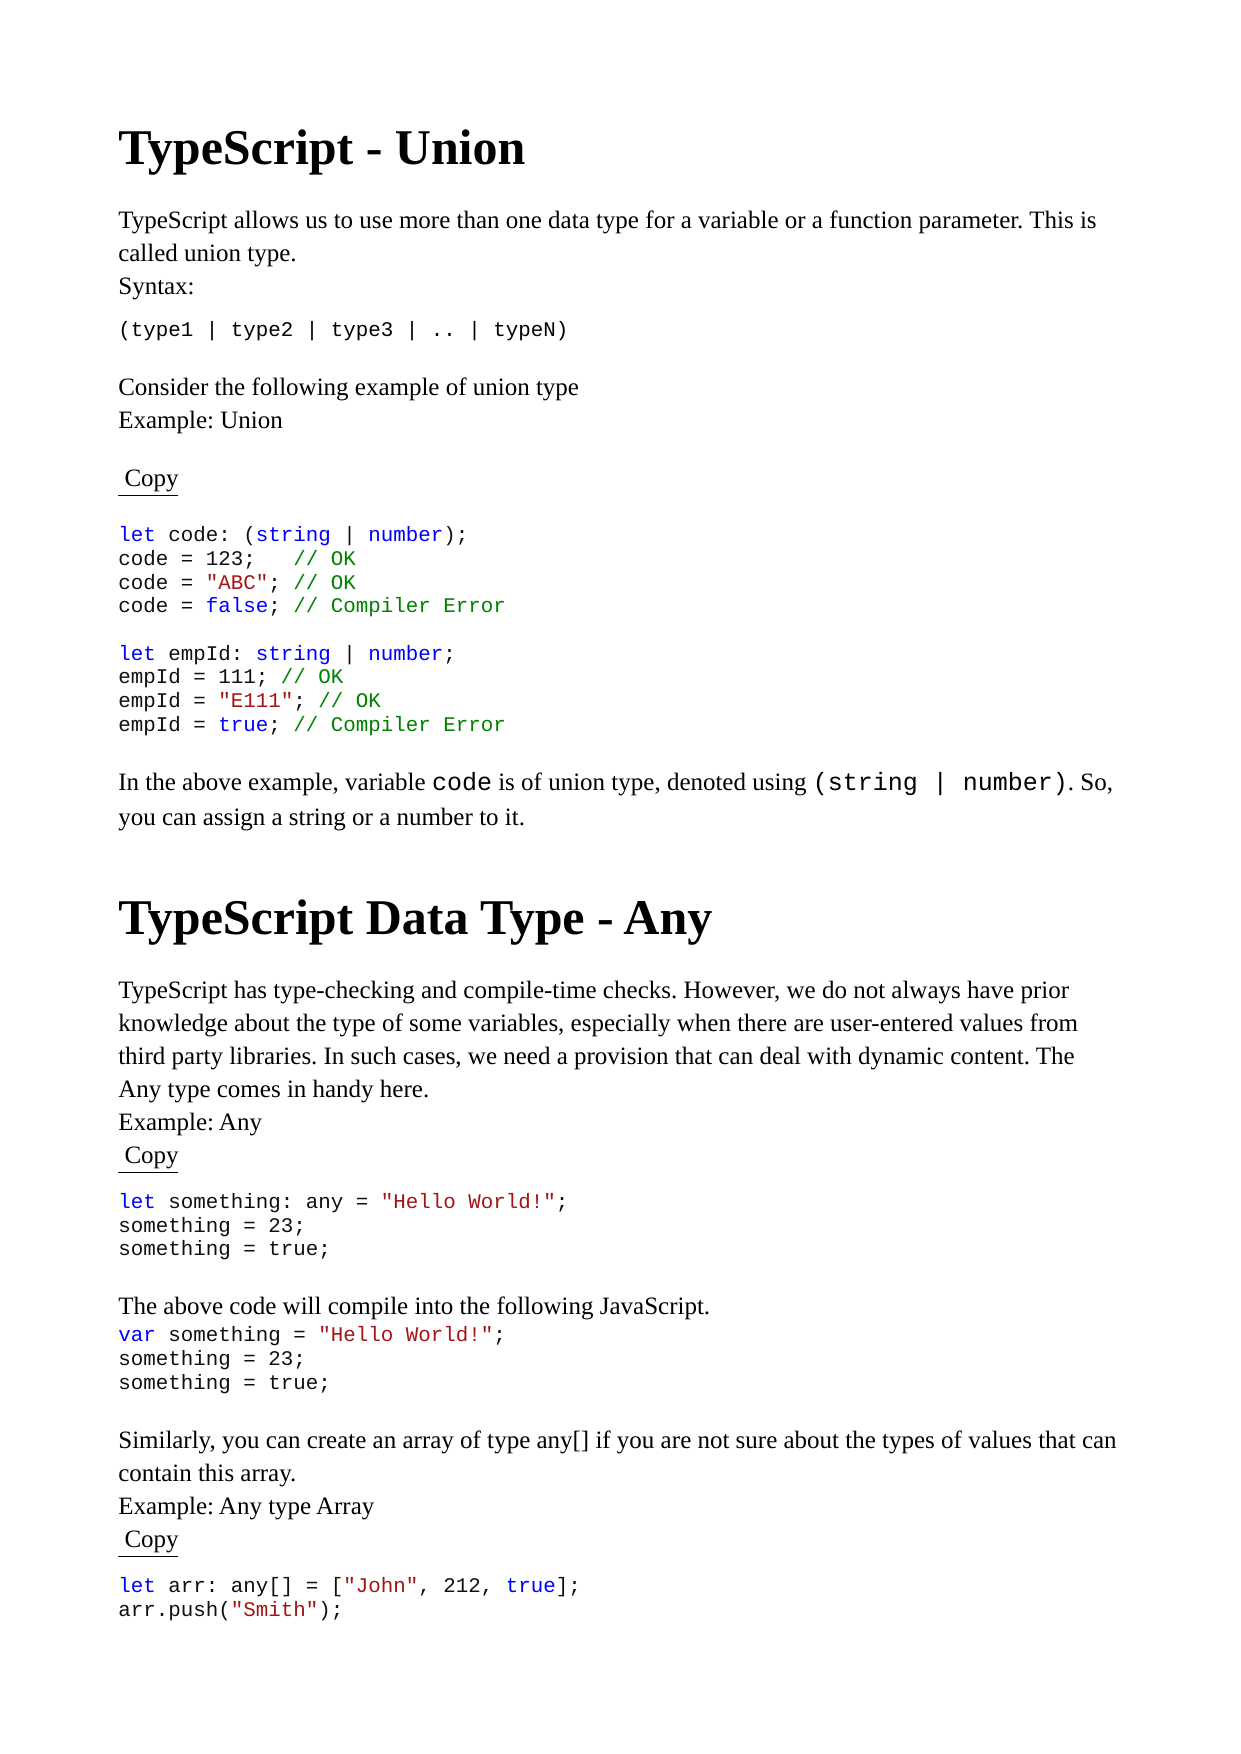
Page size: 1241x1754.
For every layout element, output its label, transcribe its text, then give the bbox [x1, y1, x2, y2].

text TypeScript has type-checking and compile-time checks. However, we do not always have prior knowledge about the type of some variables, especially when there are user-entered values from third party libraries. In such cases, we need a provision that can deal with dynamic content. The Any type comes in handy here. [118, 975, 1122, 1103]
text something = true; [118, 1238, 1122, 1262]
text something = 23; [118, 1348, 1122, 1372]
text The above code will compile into the following JavaScript. [118, 1291, 1122, 1320]
text (type1 | type2 | type3 | .. | typeN) [118, 319, 1122, 342]
subtitle TypeScript Data Type - Any [118, 888, 1122, 945]
text empId = true; // Compiler Error [118, 713, 1122, 737]
text Consider the following example of union type [118, 372, 1122, 401]
text Similarly, you can create an array of type any[] if you are not sure about the types of values that can contain this array. [118, 1425, 1122, 1487]
text empId = "E111"; // OK [118, 690, 1122, 713]
text let code: (string | number); [118, 524, 1122, 548]
text let something: any = "Hello World!"; [118, 1191, 1122, 1215]
subtitle TypeScript - Union [118, 118, 1122, 176]
text Example: Any [118, 1107, 1122, 1136]
text arr.push("Smith"); [118, 1599, 1122, 1622]
text Example: Any type Array [118, 1491, 1122, 1520]
text code = 123; // OK [118, 548, 1122, 572]
text Example: Union [118, 405, 1122, 434]
text something = 23; [118, 1215, 1122, 1238]
text empId = 111; // OK [118, 666, 1122, 690]
text In the above example, variable code is of union type, denoted using (string | number). So, you can assign a string or a number to it. [118, 767, 1122, 831]
text var something = "Hello World!"; [118, 1324, 1122, 1348]
text Syntax: [118, 271, 1122, 300]
text code = false; // Compiler Error [118, 595, 1122, 619]
text something = true; [118, 1372, 1122, 1395]
text Copy [118, 1140, 1122, 1172]
text code = "ABC"; // OK [118, 572, 1122, 595]
text Copy [118, 1524, 1122, 1556]
text let empId: string | number; [118, 643, 1122, 666]
text Copy [118, 463, 1122, 495]
text TypeScript allows us to use more than one data type for a variable or a function parameter. This is called union type. [118, 205, 1122, 267]
text let arr: any[] = ["John", 212, true]; [118, 1575, 1122, 1599]
